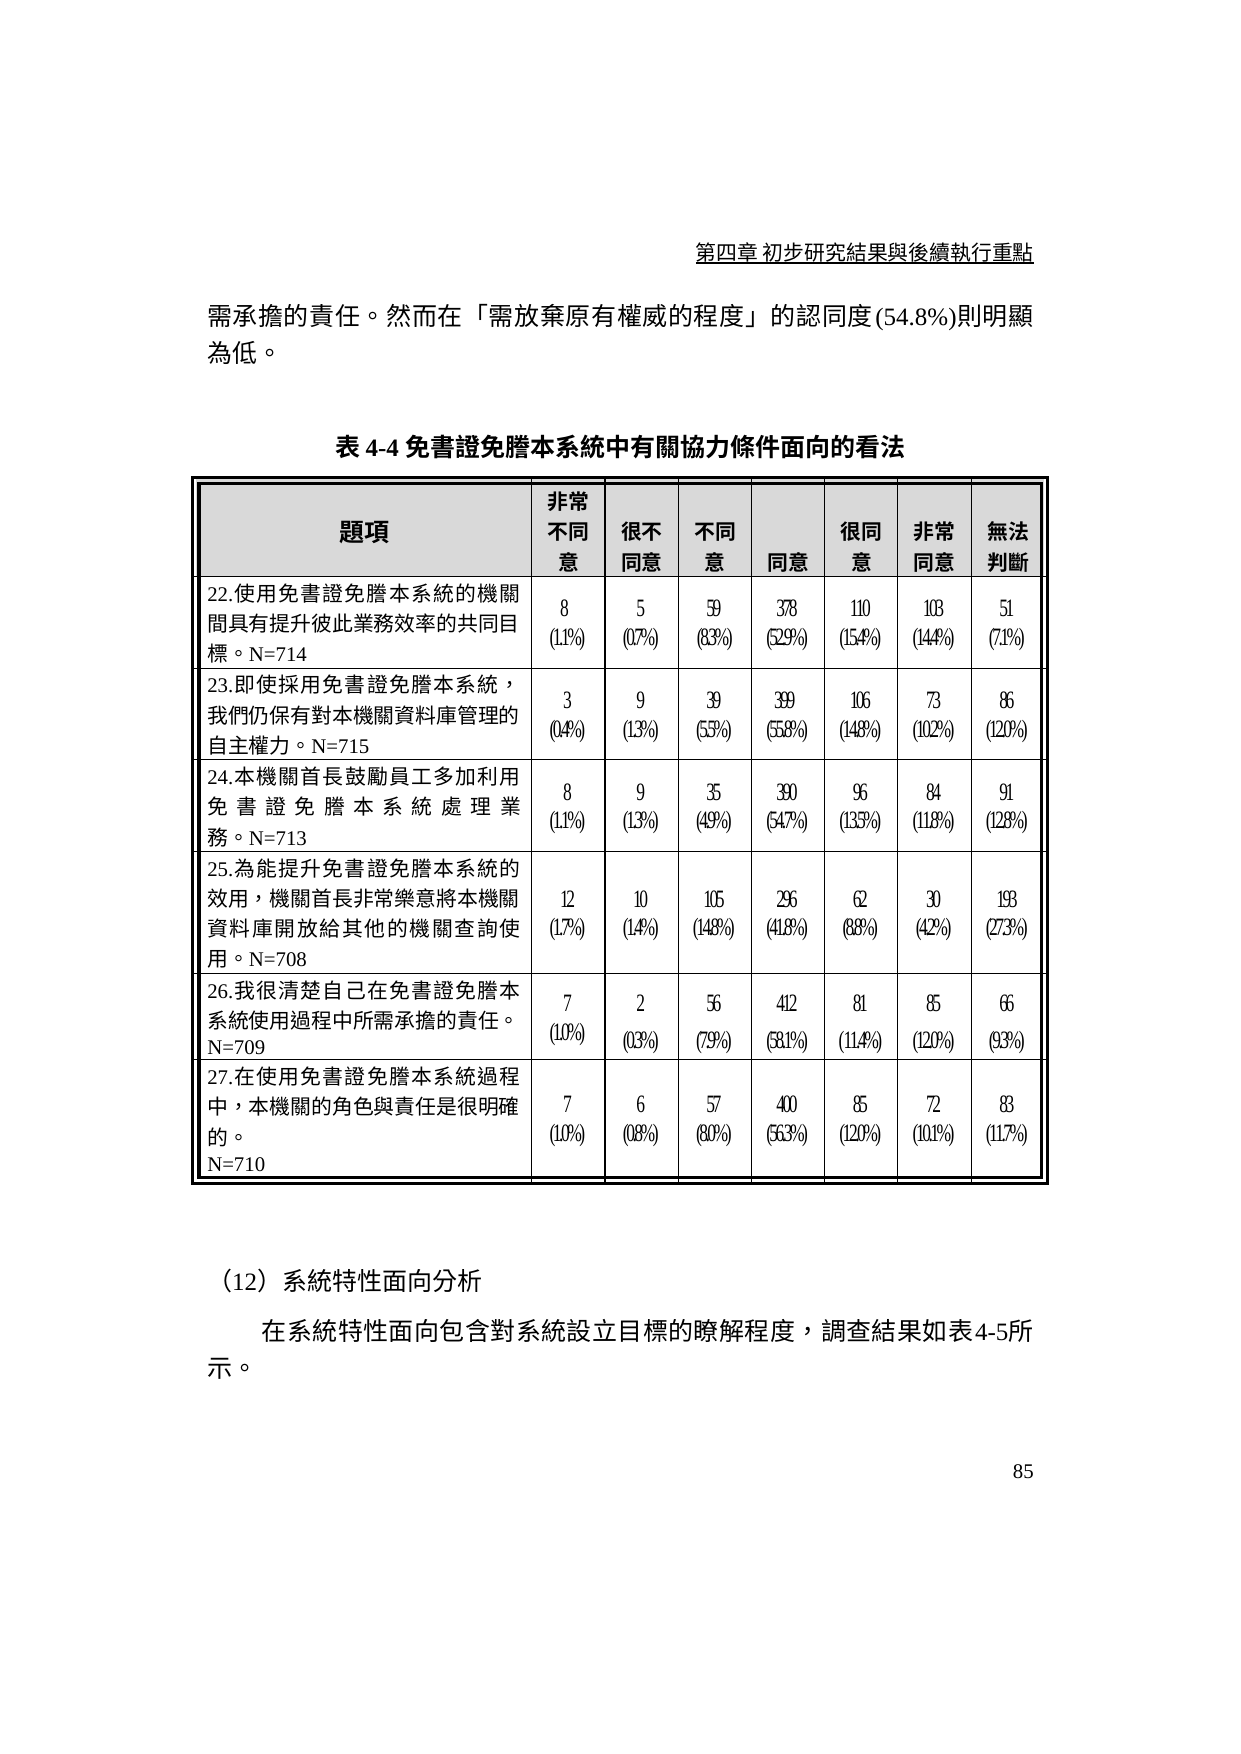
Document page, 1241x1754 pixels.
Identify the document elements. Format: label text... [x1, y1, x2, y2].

table_header 很同意 [825, 485, 897, 576]
table_cell 400 (56.3%) [752, 1060, 824, 1176]
list 系統特性面向分析 [207, 1260, 1033, 1298]
table_cell 51 (7.1%) [972, 577, 1040, 668]
table_cell 9 (1.3%) [606, 760, 678, 851]
table_cell 412 (58.1%) [752, 974, 824, 1059]
table_cell 72 (10.1%) [898, 1060, 971, 1176]
table_cell 86 (12.0%) [972, 669, 1040, 759]
table_cell 110 (15.4%) [825, 577, 897, 668]
table_cell 193 (27.3%) [972, 852, 1040, 973]
table_cell 85 (12.0%) [898, 974, 971, 1059]
table_cell 23.即使採用免書證免謄本系統，我們仍保有對本機關資料庫管理的自主權力。N=715 [201, 669, 531, 759]
table_cell 85 (12.0%) [825, 1060, 897, 1176]
table_cell 96 (13.5%) [825, 760, 897, 851]
table_cell 105 (14.8%) [679, 852, 751, 973]
text 需承擔的責任。然而在「需放棄原有權威的程度」的認同度(54.8%)則明顯為低。 [207, 295, 1033, 370]
table_cell 56 (7.9%) [679, 974, 751, 1059]
table_cell 296 (41.8%) [752, 852, 824, 973]
table_cell 35 (4.9%) [679, 760, 751, 851]
table_cell 6 (0.8%) [606, 1060, 678, 1176]
table_cell 26.我很清楚自己在免書證免謄本系統使用過程中所需承擔的責任。 N=709 [201, 974, 531, 1059]
table_cell 10 (1.4%) [606, 852, 678, 973]
table_cell 66 (9.3%) [972, 974, 1040, 1059]
table_cell 12 (1.7%) [532, 852, 604, 973]
table_cell 399 (55.8%) [752, 669, 824, 759]
table_cell 73 (10.2%) [898, 669, 971, 759]
table_cell 103 (14.4%) [898, 577, 971, 668]
table_cell 7 (1.0%) [532, 974, 604, 1059]
table_cell 83 (11.7%) [972, 1060, 1040, 1176]
table_cell 2 (0.3%) [606, 974, 678, 1059]
table_cell 62 (8.8%) [825, 852, 897, 973]
table_cell 9 (1.3%) [606, 669, 678, 759]
table_cell 22.使用免書證免謄本系統的機關間具有提升彼此業務效率的共同目標。N=714 [201, 577, 531, 668]
table_cell 91 (12.8%) [972, 760, 1040, 851]
table_cell 3 (0.4%) [532, 669, 604, 759]
table_header 同意 [752, 485, 824, 576]
table_cell 57 (8.0%) [679, 1060, 751, 1176]
table_header 不同意 [679, 485, 751, 576]
table_cell 27.在使用免書證免謄本系統過程中，本機關的角色與責任是很明確的。 N=710 [201, 1060, 531, 1176]
table_cell 59 (8.3%) [679, 577, 751, 668]
table_header 題項 [196, 479, 531, 576]
table_cell 8 (1.1%) [532, 760, 604, 851]
table_header 非常不同意 [532, 485, 604, 576]
text 表4-4 免書證免謄本系統中有關協力條件面向的看法 [207, 426, 1033, 463]
table_cell 39 (5.5%) [679, 669, 751, 759]
text 在系統特性面向包含對系統設立目標的瞭解程度，調查結果如表4-5所示。 [207, 1310, 1033, 1385]
table_cell 5 (0.7%) [606, 577, 678, 668]
table_header 很不同意 [606, 485, 678, 576]
table_cell 84 (11.8%) [898, 760, 971, 851]
table_cell 81 ( 11.4%) [825, 974, 897, 1059]
table_header 無法判斷 [972, 479, 1044, 576]
table_cell 106 (14.8%) [825, 669, 897, 759]
table_cell 378 (52.9%) [752, 577, 824, 668]
table_cell 390 (54.7%) [752, 760, 824, 851]
table_cell 30 (4.2%) [898, 852, 971, 973]
table_cell 7 (1.0%) [532, 1060, 604, 1176]
table_cell 24.本機關首長鼓勵員工多加利用免書證免謄本系統處理業務。N=713 [201, 760, 531, 851]
table_cell 25.為能提升免書證免謄本系統的效用，機關首長非常樂意將本機關資料庫開放給其他的機關查詢使用。N=708 [201, 852, 531, 973]
table_cell 8 (1.1%) [532, 577, 604, 668]
table_header 非常同意 [898, 485, 971, 576]
